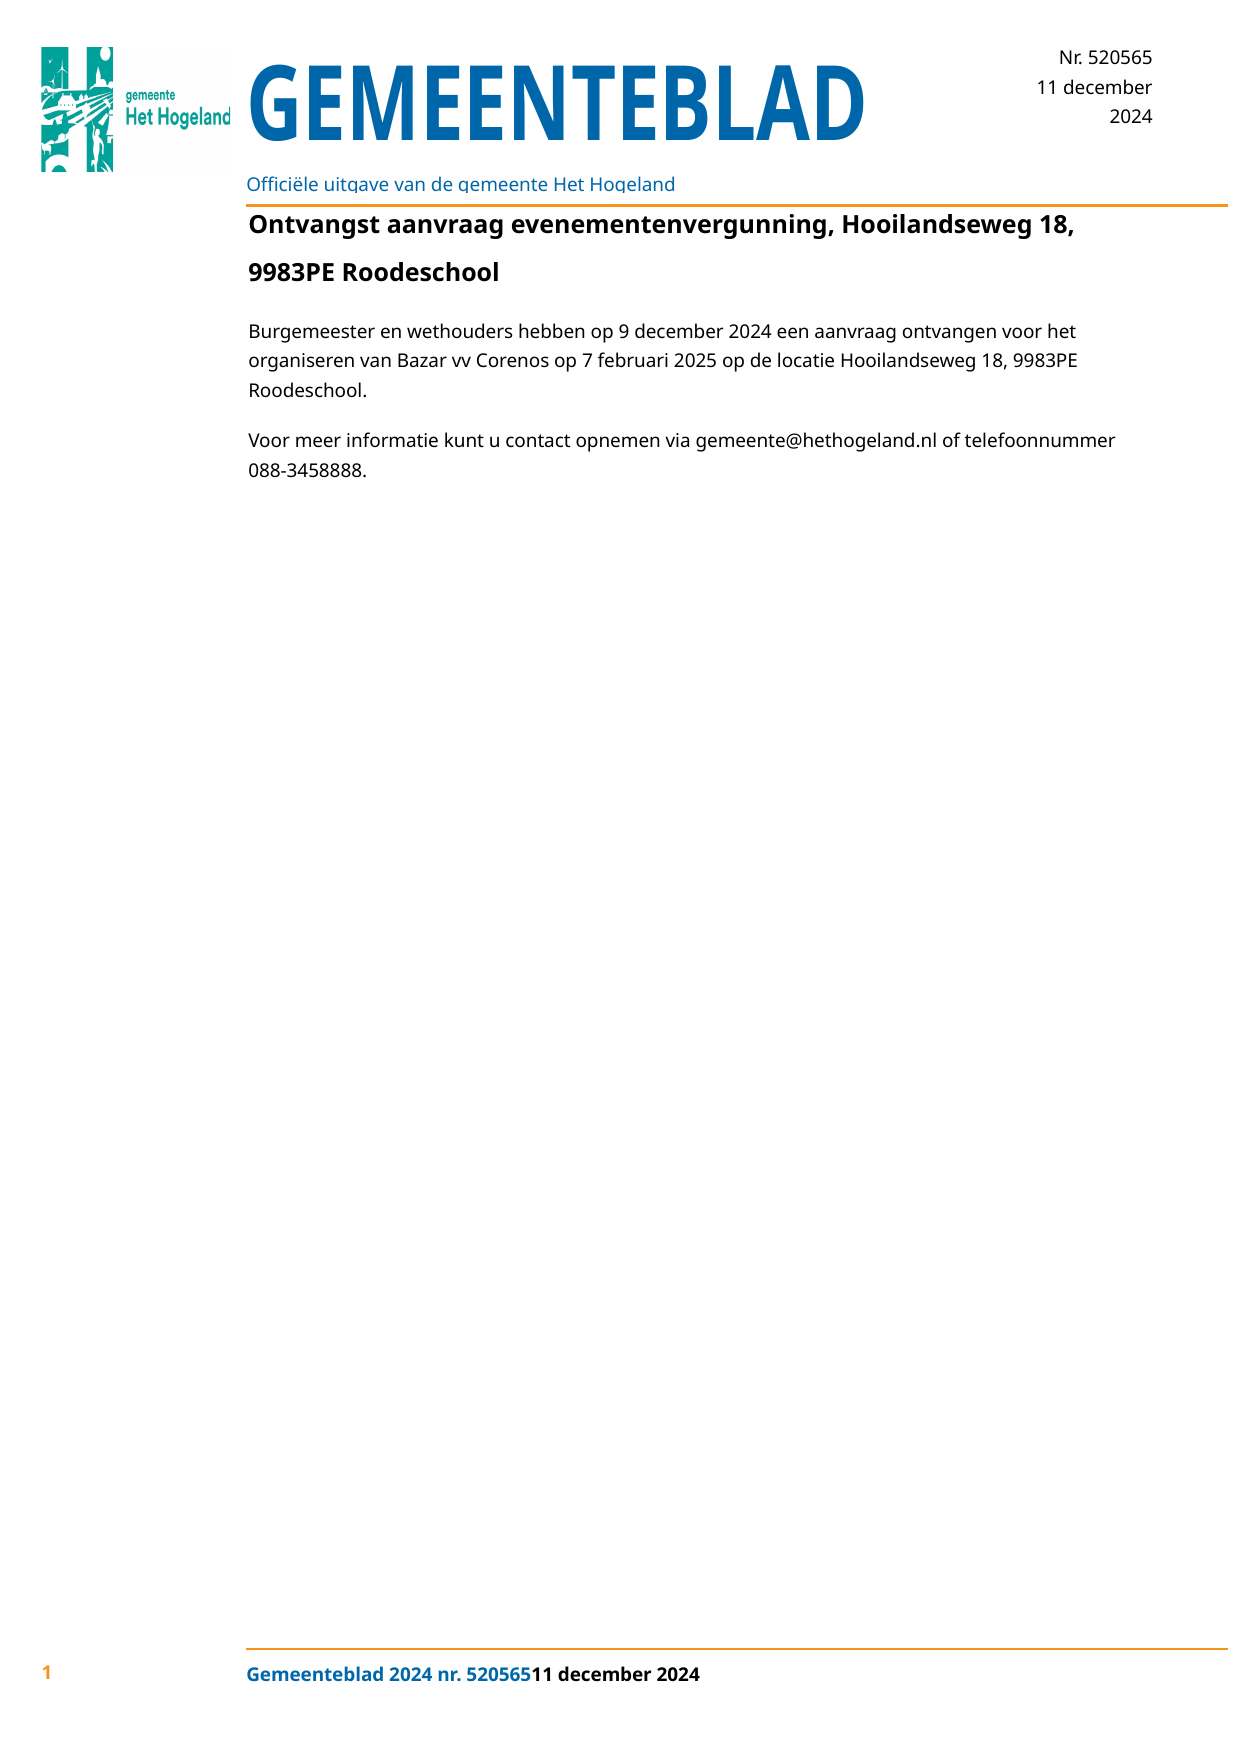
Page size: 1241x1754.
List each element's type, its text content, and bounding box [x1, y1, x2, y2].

text Burgemeester en wethouders hebben op 9 december 2024 een aanvraag ontvangen voor het organiseren van Bazar vv Corenos op 7 februari 2025 op de locatie Hooilandseweg 18, 9983PE Roodeschool. [248, 318, 1152, 403]
picture [41, 47, 231, 172]
text Ontvangst aanvraag evenementenvergunning, Hooilandseweg 18, 9983PE Roodeschool [248, 207, 1152, 288]
text Voor meer informatie kunt u contact opnemen via gemeente@hethogeland.nl of telefoonnummer 088-3458888. [248, 427, 1152, 483]
